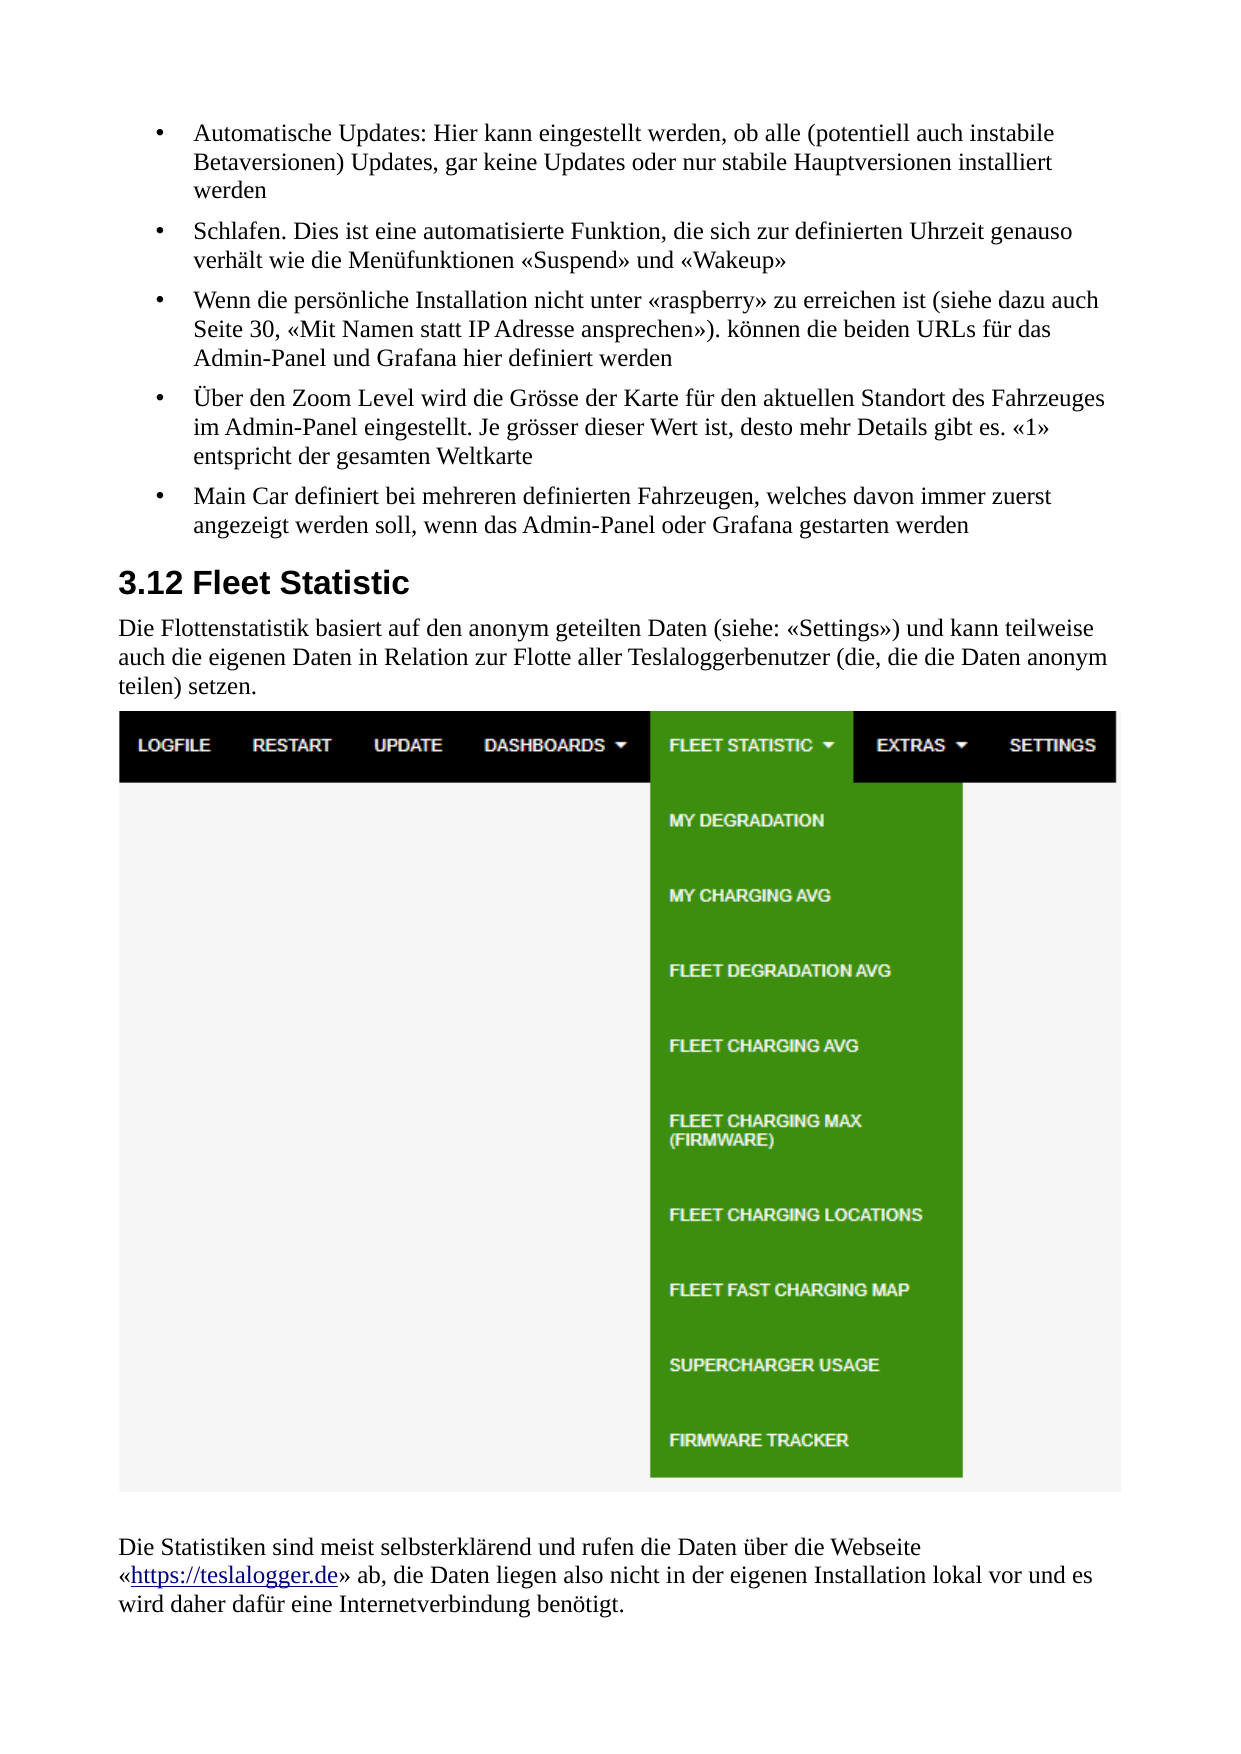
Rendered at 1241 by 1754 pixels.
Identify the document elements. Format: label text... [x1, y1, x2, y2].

list Wenn die persönliche Installation nicht unter «raspberry» zu erreichen ist (siehe dazu auch Seite 30, «Mit Namen statt IP Adresse ansprechen»). können die beiden URLs für das Admin-Panel und Grafana hier definiert werden [156, 285, 1122, 372]
list Schlafen. Dies ist eine automatisierte Funktion, die sich zur definierten Uhrzeit genauso verhält wie die Menüfunktionen «Suspend» und «Wakeup» [156, 216, 1122, 274]
list Main Car definiert bei mehreren definierten Fahrzeugen, welches davon immer zuerst angezeigt werden soll, wenn das Admin-Panel oder Grafana gestarten werden [156, 481, 1122, 539]
text Die Flottenstatistik basiert auf den anonym geteilten Daten (siehe: «Settings») und kann teilweise auch die eigenen Daten in Relation zur Flotte aller Teslaloggerbenutzer (die, die die Daten anonym teilen) setzen. [118, 613, 1122, 700]
list Automatische Updates: Hier kann eingestellt werden, ob alle (potentiell auch instabile Betaversionen) Updates, gar keine Updates oder nur stabile Hauptversionen installiert werden [156, 118, 1122, 204]
picture [119, 711, 1121, 1492]
list Über den Zoom Level wird die Grösse der Karte für den aktuellen Standort des Fahrzeuges im Admin-Panel eingestellt. Je grösser dieser Wert ist, desto mehr Details gibt es. «1» entspricht der gesamten Weltkarte [156, 383, 1122, 470]
text Die Statistiken sind meist selbsterklärend und rufen die Daten über die Webseite «https://teslalogger.de» ab, die Daten liegen also nicht in der eigenen Installation lokal vor und es wird daher dafür eine Internetverbindung benötigt. [118, 1532, 1122, 1618]
subtitle Fleet Statistic [118, 562, 1122, 601]
